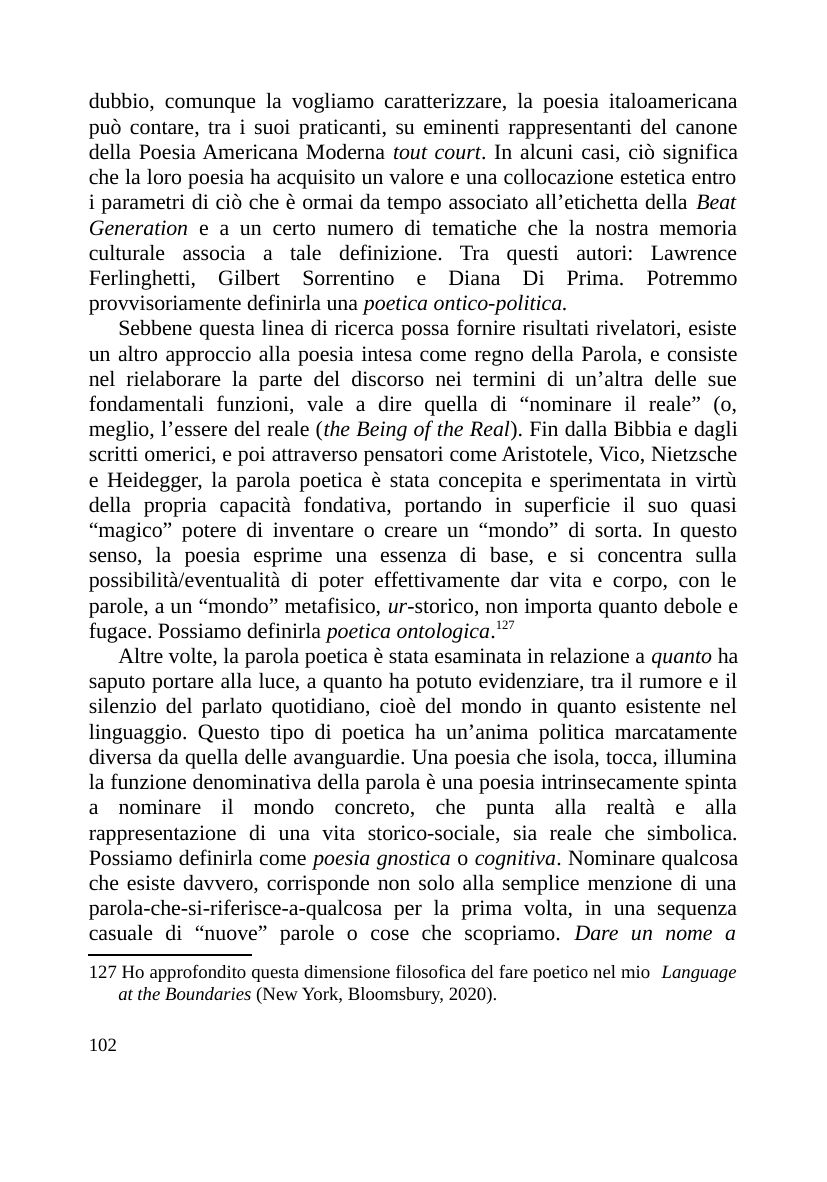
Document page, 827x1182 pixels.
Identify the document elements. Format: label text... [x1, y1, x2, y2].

text Sebbene questa linea di ricerca possa fornire risultati rivelatori, esiste un altro approccio alla poesia intesa come regno della Parola, e consiste nel rielaborare la parte del discorso nei termini di un’altra delle sue fondamentali funzioni, vale a dire quella di “nominare il reale” (o, meglio, l’essere del reale (the Being of the Real). Fin dalla Bibbia e dagli scritti omerici, e poi attraverso pensatori come Aristotele, Vico, Nietzsche e Heidegger, la parola poetica è stata concepita e sperimentata in virtù della propria capacità fondativa, portando in superficie il suo quasi “magico” potere di inventare o creare un “mondo” di sorta. In questo senso, la poesia esprime una essenza di base, e si concentra sulla possibilità/eventualità di poter effettivamente dar vita e corpo, con le parole, a un “mondo” metafisico, ur-storico, non importa quanto debole e fugace. Possiamo definirla poetica ontologica. [88, 315, 738, 643]
text Altre volte, la parola poetica è stata esaminata in relazione a quanto ha saputo portare alla luce, a quanto ha potuto evidenziare, tra il rumore e il silenzio del parlato quotidiano, cioè del mondo in quanto esistente nel linguaggio. Questo tipo di poetica ha un’anima politica marcatamente diversa da quella delle avanguardie. Una poesia che isola, tocca, illumina la funzione denominativa della parola è una poesia intrinsecamente spinta a nominare il mondo concreto, che punta alla realtà e alla rappresentazione di una vita storico-sociale, sia reale che simbolica. Possiamo definirla come poesia gnostica o cognitiva. Nominare qualcosa che esiste davvero, corrisponde non solo alla semplice menzione di una parola-che-si-riferisce-a-qualcosa per la prima volta, in una sequenza casuale di “nuove” parole o cose che scopriamo. Dare un nome a [88, 643, 738, 946]
text dubbio, comunque la vogliamo caratterizzare, la poesia italoamericana può contare, tra i suoi praticanti, su eminenti rappresentanti del canone della Poesia Americana Moderna tout court. In alcuni casi, ciò significa che la loro poesia ha acquisito un valore e una collocazione estetica entro i parametri di ciò che è ormai da tempo associato all’etichetta della Beat Generation e a un certo numero di tematiche che la nostra memoria culturale associa a tale definizione. Tra questi autori: Lawrence Ferlinghetti, Gilbert Sorrentino e Diana Di Prima. Potremmo provvisoriamente definirla una poetica ontico-politica. [88, 88, 738, 315]
text Ho approfondito questa dimensione filosofica del fare poetico nel mio Language at the Boundaries (New York, Bloomsbury, 2020). [88, 961, 738, 1004]
